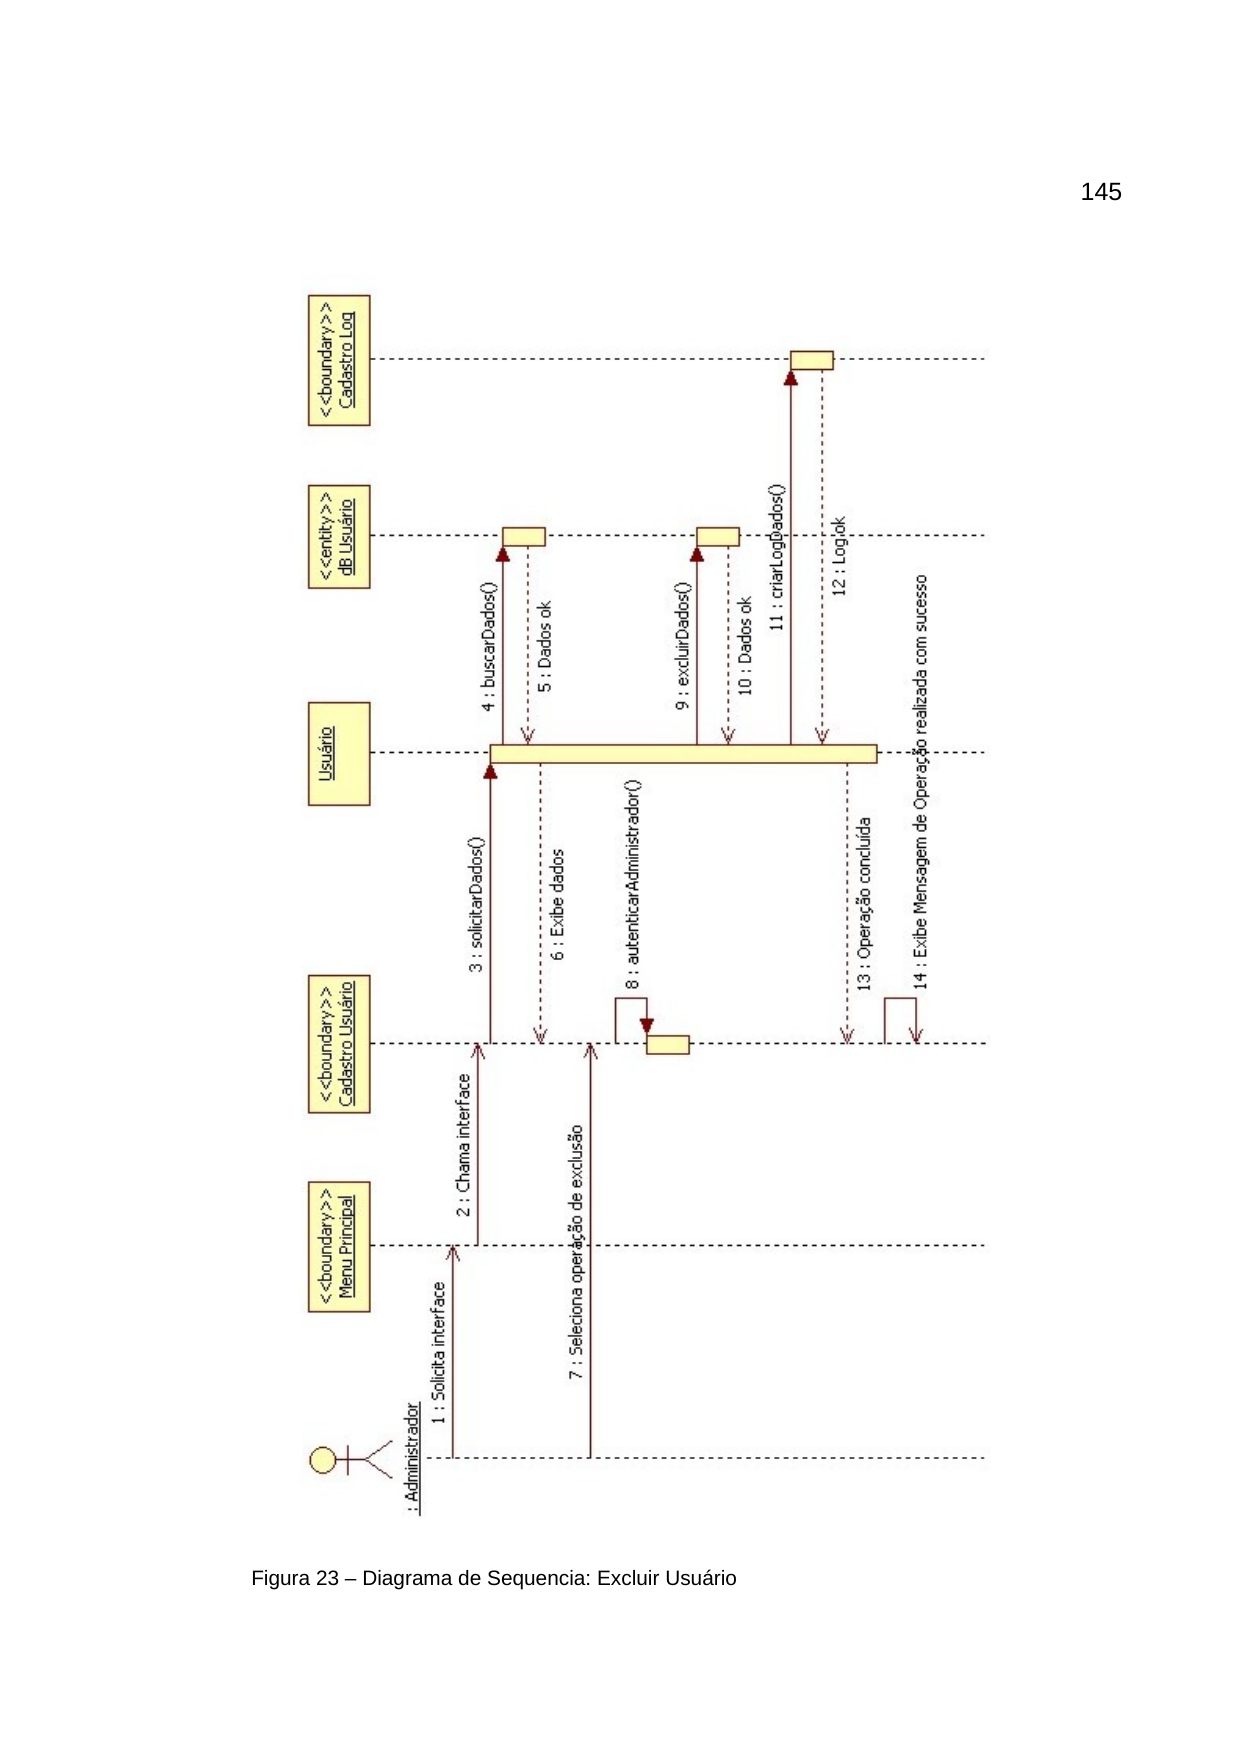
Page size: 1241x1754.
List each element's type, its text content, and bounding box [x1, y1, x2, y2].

picture [277, 265, 1022, 1554]
text Figura 23 – Diagrama de Sequencia: Excluir Usuário [177, 1554, 1122, 1589]
